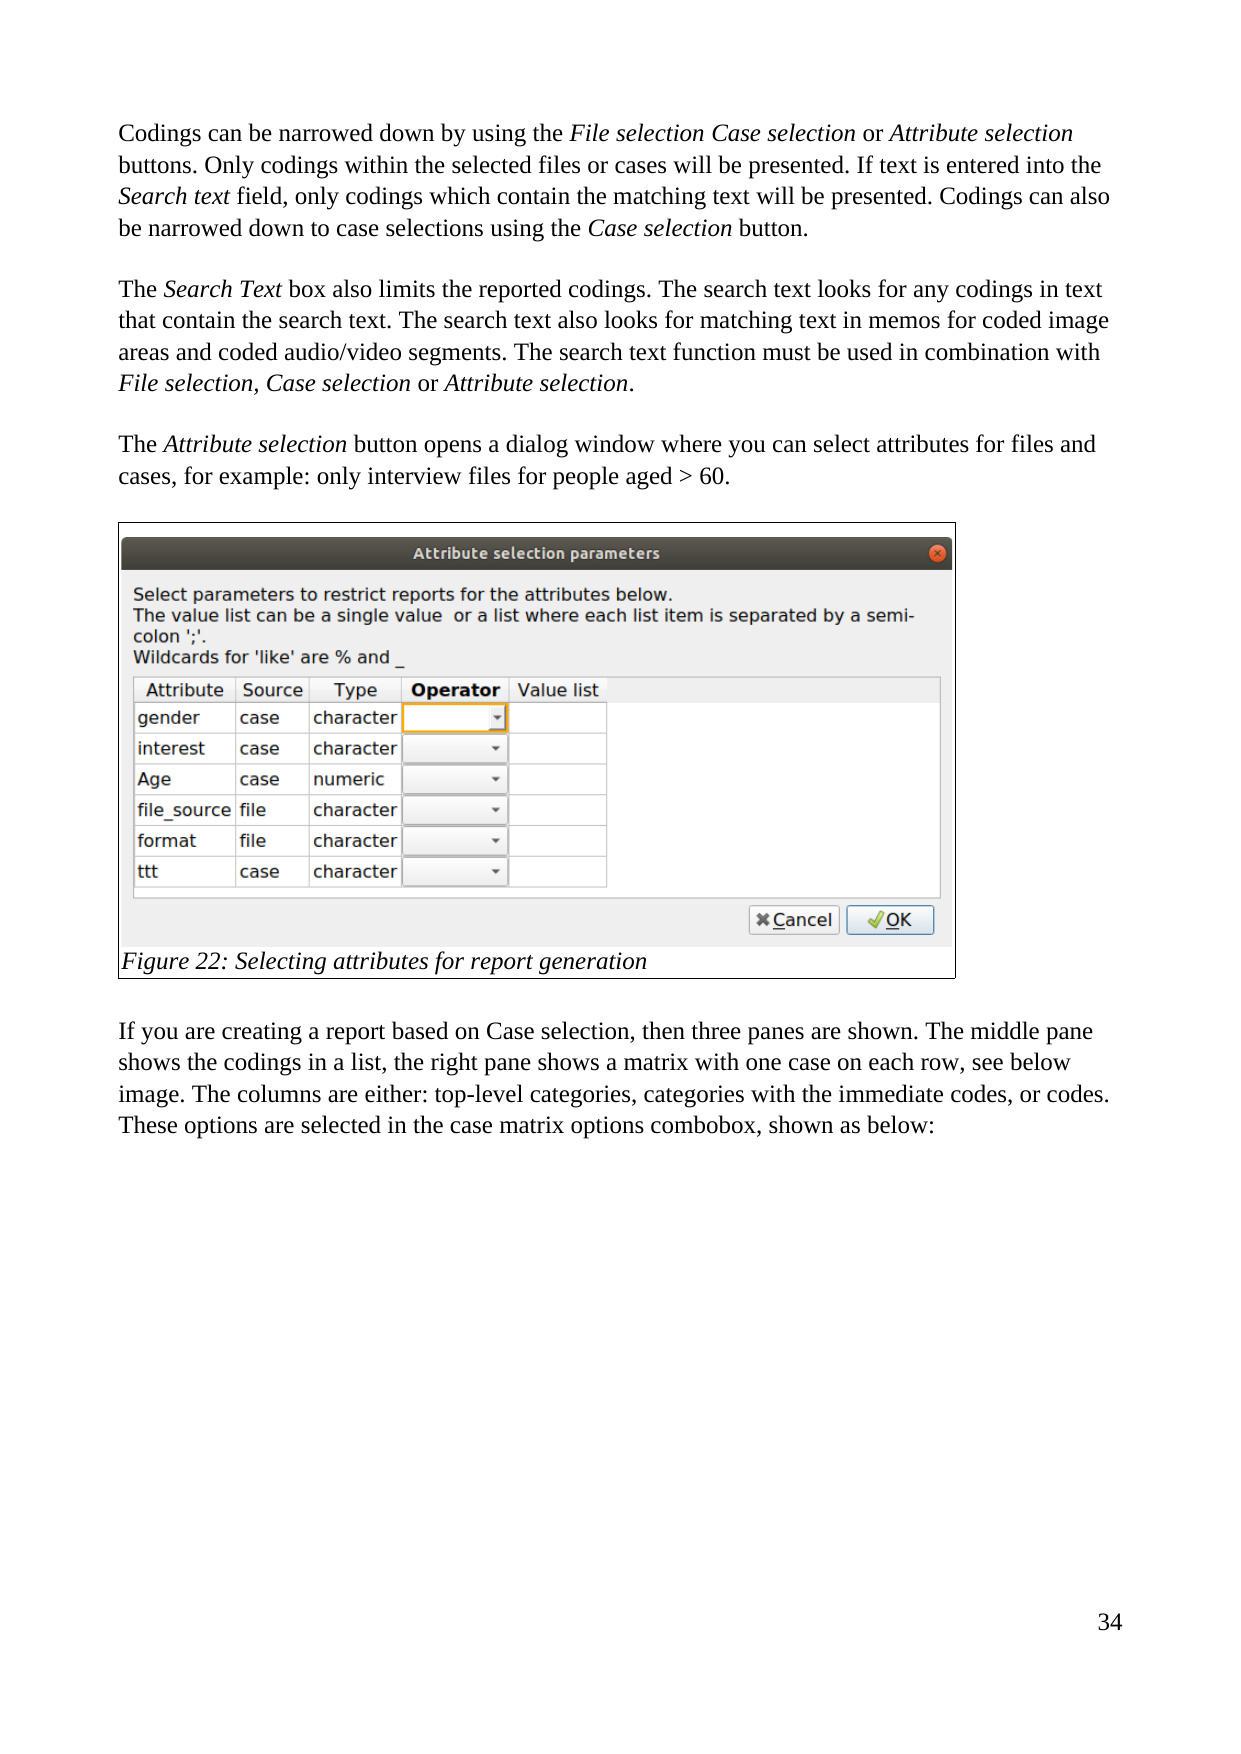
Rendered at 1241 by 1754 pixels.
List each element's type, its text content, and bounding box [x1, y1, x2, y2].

text Codings can be narrowed down by using the File selection Case selection or Attribute selection buttons. Only codings within the selected files or cases will be presented. If text is entered into the Search text field, only codings which contain the matching text will be presented. Codings can also be narrowed down to case selections using the Case selection button. [118, 118, 1122, 242]
text If you are creating a report based on Case selection, then three panes are shown. The middle pane shows the codings in a list, the right pane shows a matrix with one case on each row, see below image. The columns are either: top-level categories, categories with the immediate codes, or codes. These options are selected in the case matrix options combobox, shown as below: [118, 1016, 1122, 1139]
text The Search Text box also limits the reported codings. The search text looks for any codings in text that contain the search text. The search text also looks for matching text in memos for coded image areas and coded audio/video segments. The search text function must be used in combination with File selection, Case selection or Attribute selection. [118, 274, 1122, 397]
text Figure 22: Selecting attributes for report generation [121, 947, 952, 975]
picture [121, 537, 953, 947]
text The Attribute selection button opens a dialog window where you can select attributes for files and cases, for example: only interview files for people aged > 60. [118, 429, 1122, 490]
